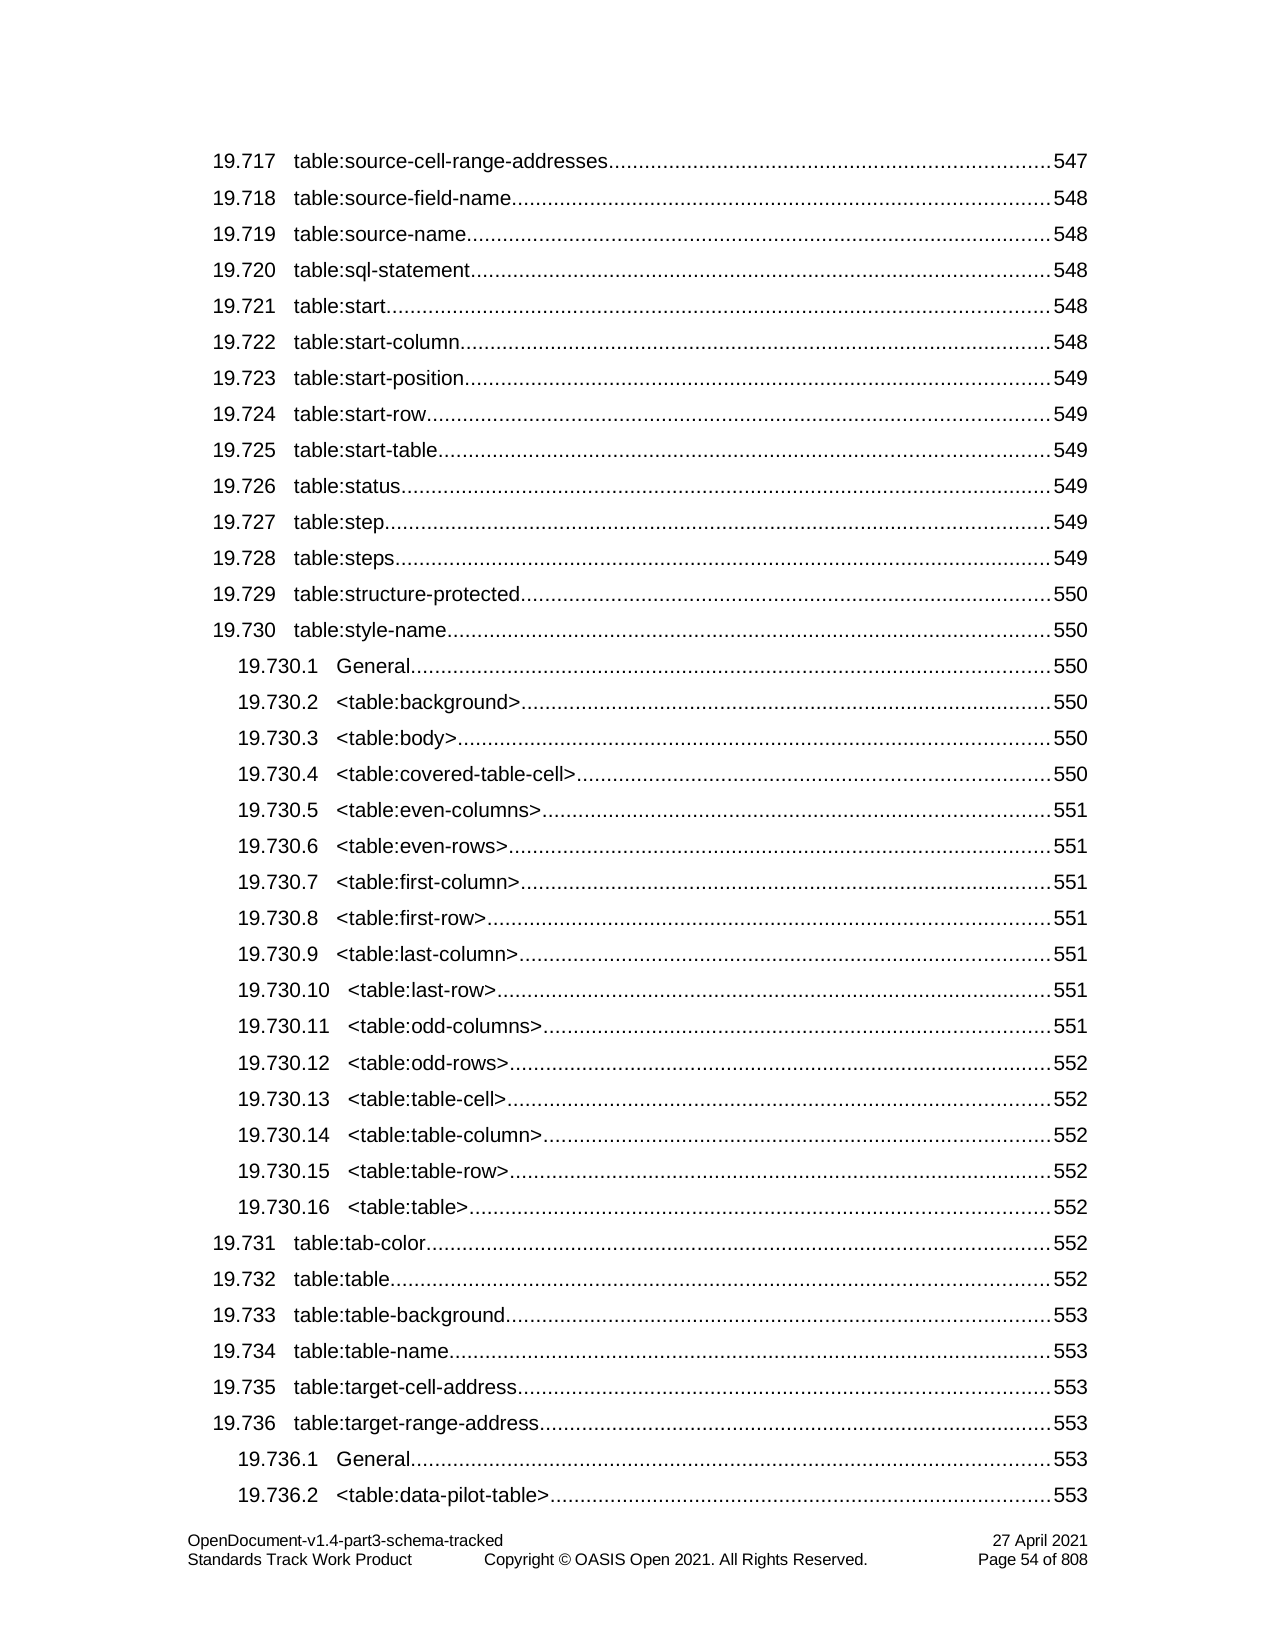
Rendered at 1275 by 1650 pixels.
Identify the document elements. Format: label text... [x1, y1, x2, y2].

text 19.736 table:target-range-address 553 [212, 1411, 1088, 1435]
text 19.722 table:start-column 548 [212, 330, 1088, 354]
text 19.723 table:start-position 549 [212, 366, 1088, 390]
text 19.730.1 General 550 [237, 654, 1088, 678]
text 19.727 table:step 549 [212, 510, 1088, 534]
text 19.730.10 <table:last-row> 551 [237, 979, 1088, 1002]
text 19.732 table:table 552 [212, 1267, 1088, 1291]
text 19.736.1 General 553 [237, 1447, 1088, 1471]
text 19.730.11 <table:odd-columns> 551 [237, 1015, 1088, 1038]
text 19.719 table:source-name 548 [212, 222, 1088, 246]
text 19.726 table:status 549 [212, 474, 1088, 498]
text 19.729 table:structure-protected 550 [212, 582, 1088, 606]
text 19.730.13 <table:table-cell> 552 [237, 1087, 1088, 1111]
text 19.730.14 <table:table-column> 552 [237, 1123, 1088, 1147]
text 19.720 table:sql-statement 548 [212, 258, 1088, 282]
text 19.725 table:start-table 549 [212, 438, 1088, 462]
text 19.721 table:start 548 [212, 294, 1088, 318]
text 19.730.3 <table:body> 550 [237, 727, 1088, 750]
text 19.724 table:start-row 549 [212, 402, 1088, 426]
text 19.730.7 <table:first-column> 551 [237, 871, 1088, 894]
text 19.730.8 <table:first-row> 551 [237, 907, 1088, 930]
text 19.730 table:style-name 550 [212, 618, 1088, 642]
text 19.730.15 <table:table-row> 552 [237, 1159, 1088, 1183]
text 19.730.16 <table:table> 552 [237, 1195, 1088, 1219]
text 19.730.2 <table:background> 550 [237, 691, 1088, 714]
text 19.734 table:table-name 553 [212, 1339, 1088, 1363]
text 19.730.5 <table:even-columns> 551 [237, 799, 1088, 822]
text 19.728 table:steps 549 [212, 546, 1088, 570]
text 19.731 table:tab-color 552 [212, 1231, 1088, 1255]
text 19.730.12 <table:odd-rows> 552 [237, 1051, 1088, 1074]
text 19.718 table:source-field-name 548 [212, 186, 1088, 209]
text 19.730.9 <table:last-column> 551 [237, 943, 1088, 966]
text 19.730.6 <table:even-rows> 551 [237, 835, 1088, 858]
text 19.735 table:target-cell-address 553 [212, 1375, 1088, 1399]
text 19.733 table:table-background 553 [212, 1303, 1088, 1327]
text 19.736.2 <table:data-pilot-table> 553 [237, 1483, 1088, 1507]
text 19.730.4 <table:covered-table-cell> 550 [237, 763, 1088, 786]
text 19.717 table:source-cell-range-addresses 547 [212, 150, 1088, 173]
